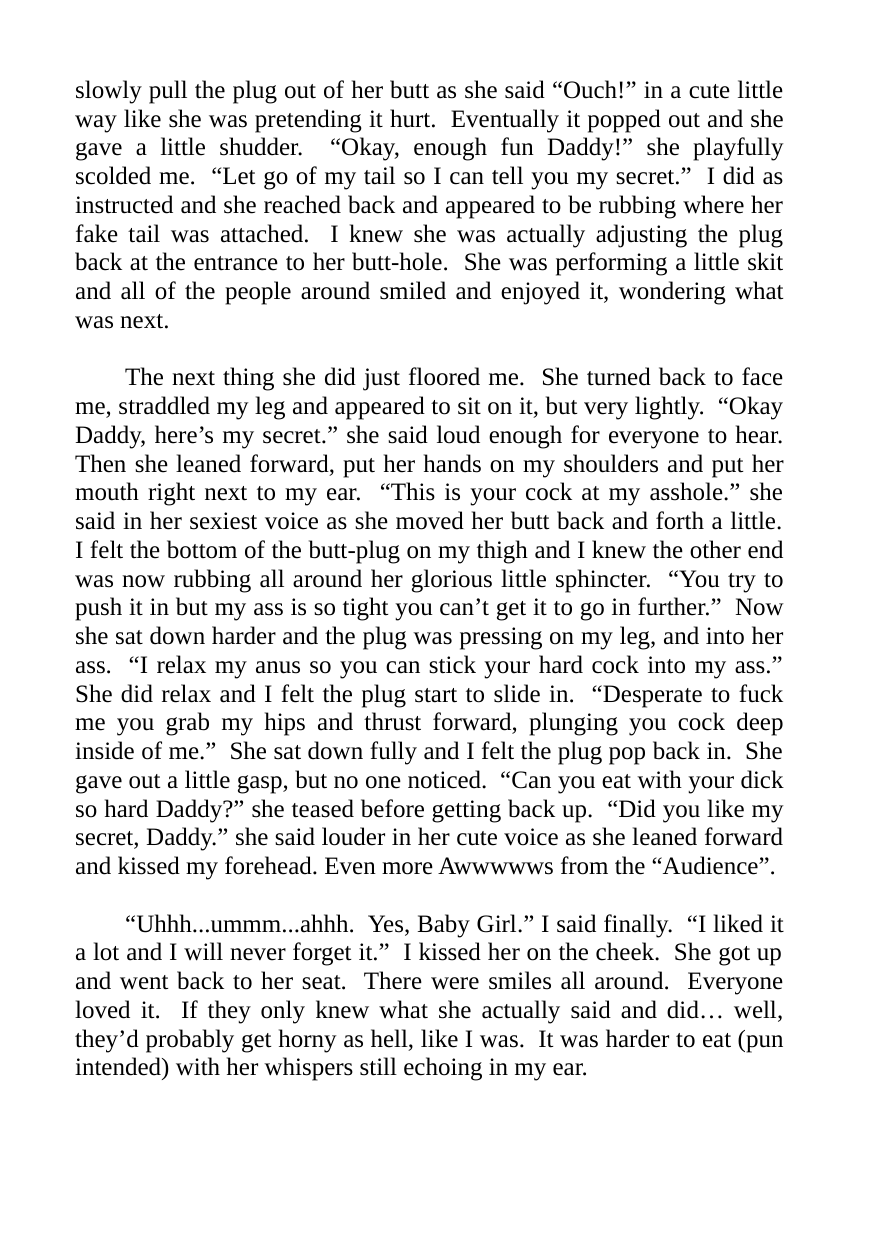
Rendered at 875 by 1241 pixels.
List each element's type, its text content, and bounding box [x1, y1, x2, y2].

text “Uhhh...ummm...ahhh. Yes, Baby Girl.” I said finally. “I liked it a lot and I will never forget it.” I kissed her on the cheek. She got up and went back to her seat. There were smiles all around. Everyone loved it. If they only knew what she actually said and did… well, they’d probably get horny as hell, like I was. It was harder to eat (pun intended) with her whispers still echoing in my ear. [75, 909, 784, 1081]
text The next thing she did just floored me. She turned back to face me, straddled my leg and appeared to sit on it, but very lightly. “Okay Daddy, here’s my secret.” she said loud enough for everyone to hear. Then she leaned forward, put her hands on my shoulders and put her mouth right next to my ear. “This is your cock at my asshole.” she said in her sexiest voice as she moved her butt back and forth a little. I felt the bottom of the butt-plug on my thigh and I knew the other end was now rubbing all around her glorious little sphincter. “You try to push it in but my ass is so tight you can’t get it to go in further.” Now she sat down harder and the plug was pressing on my leg, and into her ass. “I relax my anus so you can stick your hard cock into my ass.” She did relax and I felt the plug start to slide in. “Desperate to fuck me you grab my hips and thrust forward, plunging you cock deep inside of me.” She sat down fully and I felt the plug pop back in. She gave out a little gasp, but no one noticed. “Can you eat with your dick so hard Daddy?” she teased before getting back up. “Did you like my secret, Daddy.” she said louder in her cute voice as she leaned forward and kissed my forehead. Even more Awwwwws from the “Audience”. [75, 362, 784, 880]
text slowly pull the plug out of her butt as she said “Ouch!” in a cute little way like she was pretending it hurt. Eventually it popped out and she gave a little shudder. “Okay, enough fun Daddy!” she playfully scolded me. “Let go of my tail so I can tell you my secret.” I did as instructed and she reached back and appeared to be rubbing where her fake tail was attached. I knew she was actually adjusting the plug back at the entrance to her butt-hole. She was performing a little skit and all of the people around smiled and enjoyed it, wondering what was next. [75, 75, 784, 334]
